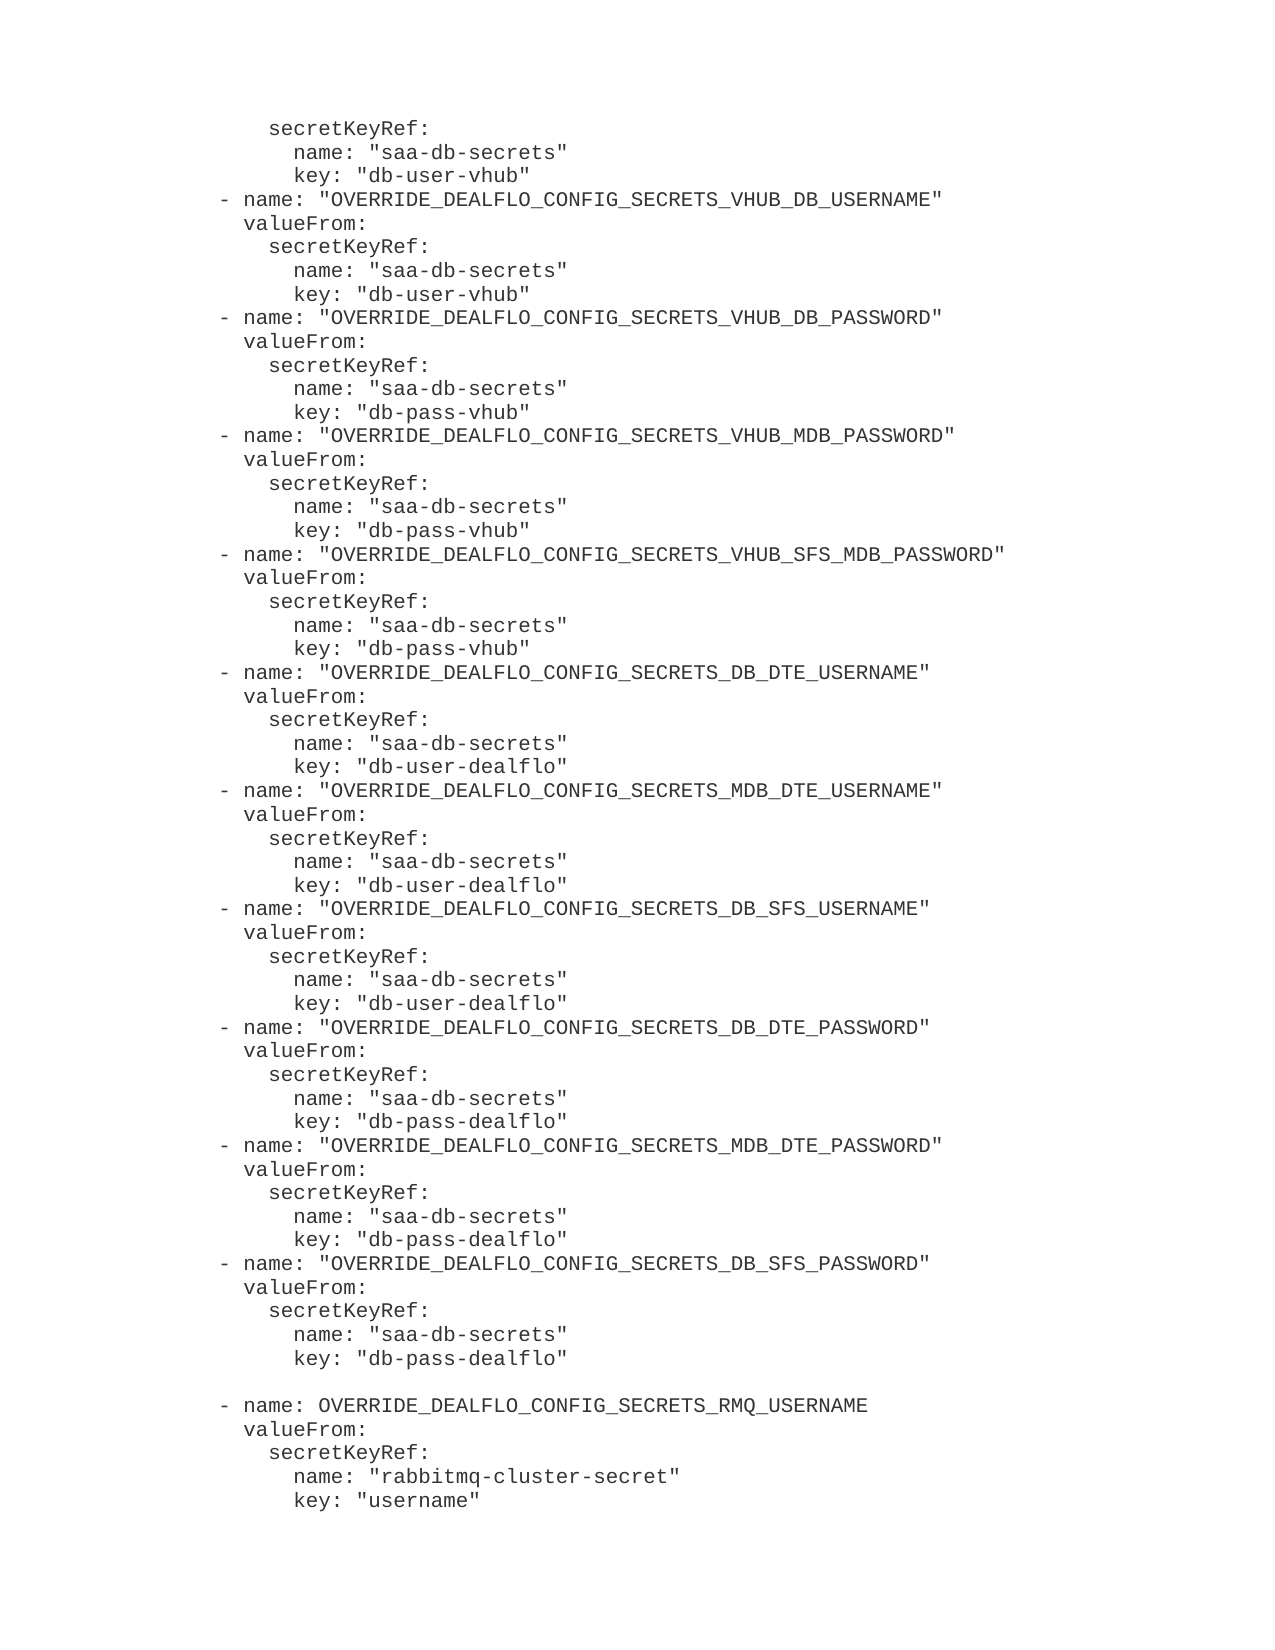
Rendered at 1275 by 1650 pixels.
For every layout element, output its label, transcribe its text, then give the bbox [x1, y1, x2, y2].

text secretKeyRef: [118, 354, 1157, 378]
text key: "username" [118, 1489, 1157, 1513]
text - name: "OVERRIDE_DEALFLO_CONFIG_SECRETS_DB_DTE_PASSWORD" [118, 1017, 1157, 1040]
text name: "saa-db-secrets" [118, 378, 1157, 402]
text valueFrom: [118, 1040, 1157, 1064]
text - name: "OVERRIDE_DEALFLO_CONFIG_SECRETS_VHUB_MDB_PASSWORD" [118, 426, 1157, 449]
text name: "saa-db-secrets" [118, 615, 1157, 638]
text name: "saa-db-secrets" [118, 142, 1157, 165]
text valueFrom: [118, 449, 1157, 473]
text name: "saa-db-secrets" [118, 851, 1157, 875]
text secretKeyRef: [118, 1300, 1157, 1324]
text secretKeyRef: [118, 1064, 1157, 1088]
text key: "db-pass-dealflo" [118, 1111, 1157, 1135]
text name: "rabbitmq-cluster-secret" [118, 1466, 1157, 1489]
text valueFrom: [118, 922, 1157, 946]
text secretKeyRef: [118, 591, 1157, 615]
text name: "saa-db-secrets" [118, 1324, 1157, 1348]
text - name: "OVERRIDE_DEALFLO_CONFIG_SECRETS_VHUB_SFS_MDB_PASSWORD" [118, 544, 1157, 567]
text - name: "OVERRIDE_DEALFLO_CONFIG_SECRETS_VHUB_DB_USERNAME" [118, 189, 1157, 213]
text name: "saa-db-secrets" [118, 496, 1157, 520]
text valueFrom: [118, 686, 1157, 709]
text valueFrom: [118, 213, 1157, 236]
text secretKeyRef: [118, 236, 1157, 260]
text - name: "OVERRIDE_DEALFLO_CONFIG_SECRETS_DB_SFS_PASSWORD" [118, 1253, 1157, 1277]
text name: "saa-db-secrets" [118, 733, 1157, 757]
text name: "saa-db-secrets" [118, 260, 1157, 284]
text key: "db-pass-vhub" [118, 402, 1157, 426]
text key: "db-pass-vhub" [118, 638, 1157, 662]
text valueFrom: [118, 1158, 1157, 1182]
text key: "db-user-vhub" [118, 165, 1157, 189]
text - name: "OVERRIDE_DEALFLO_CONFIG_SECRETS_MDB_DTE_USERNAME" [118, 780, 1157, 804]
text valueFrom: [118, 804, 1157, 827]
text - name: "OVERRIDE_DEALFLO_CONFIG_SECRETS_MDB_DTE_PASSWORD" [118, 1135, 1157, 1158]
text key: "db-user-dealflo" [118, 757, 1157, 780]
text key: "db-pass-dealflo" [118, 1348, 1157, 1371]
text key: "db-user-dealflo" [118, 993, 1157, 1017]
text - name: "OVERRIDE_DEALFLO_CONFIG_SECRETS_DB_SFS_USERNAME" [118, 898, 1157, 922]
text valueFrom: [118, 331, 1157, 354]
text name: "saa-db-secrets" [118, 1088, 1157, 1111]
text - name: "OVERRIDE_DEALFLO_CONFIG_SECRETS_VHUB_DB_PASSWORD" [118, 307, 1157, 331]
text key: "db-user-vhub" [118, 284, 1157, 307]
text valueFrom: [118, 1277, 1157, 1300]
text secretKeyRef: [118, 1442, 1157, 1466]
text secretKeyRef: [118, 827, 1157, 851]
text valueFrom: [118, 1419, 1157, 1442]
text key: "db-pass-vhub" [118, 520, 1157, 544]
text secretKeyRef: [118, 473, 1157, 496]
text secretKeyRef: [118, 709, 1157, 733]
text valueFrom: [118, 567, 1157, 591]
text name: "saa-db-secrets" [118, 1206, 1157, 1229]
text key: "db-user-dealflo" [118, 875, 1157, 898]
text secretKeyRef: [118, 946, 1157, 969]
text name: "saa-db-secrets" [118, 969, 1157, 993]
text secretKeyRef: [118, 118, 1157, 142]
text secretKeyRef: [118, 1182, 1157, 1206]
text - name: "OVERRIDE_DEALFLO_CONFIG_SECRETS_DB_DTE_USERNAME" [118, 662, 1157, 686]
text - name: OVERRIDE_DEALFLO_CONFIG_SECRETS_RMQ_USERNAME [118, 1395, 1157, 1419]
text key: "db-pass-dealflo" [118, 1229, 1157, 1253]
